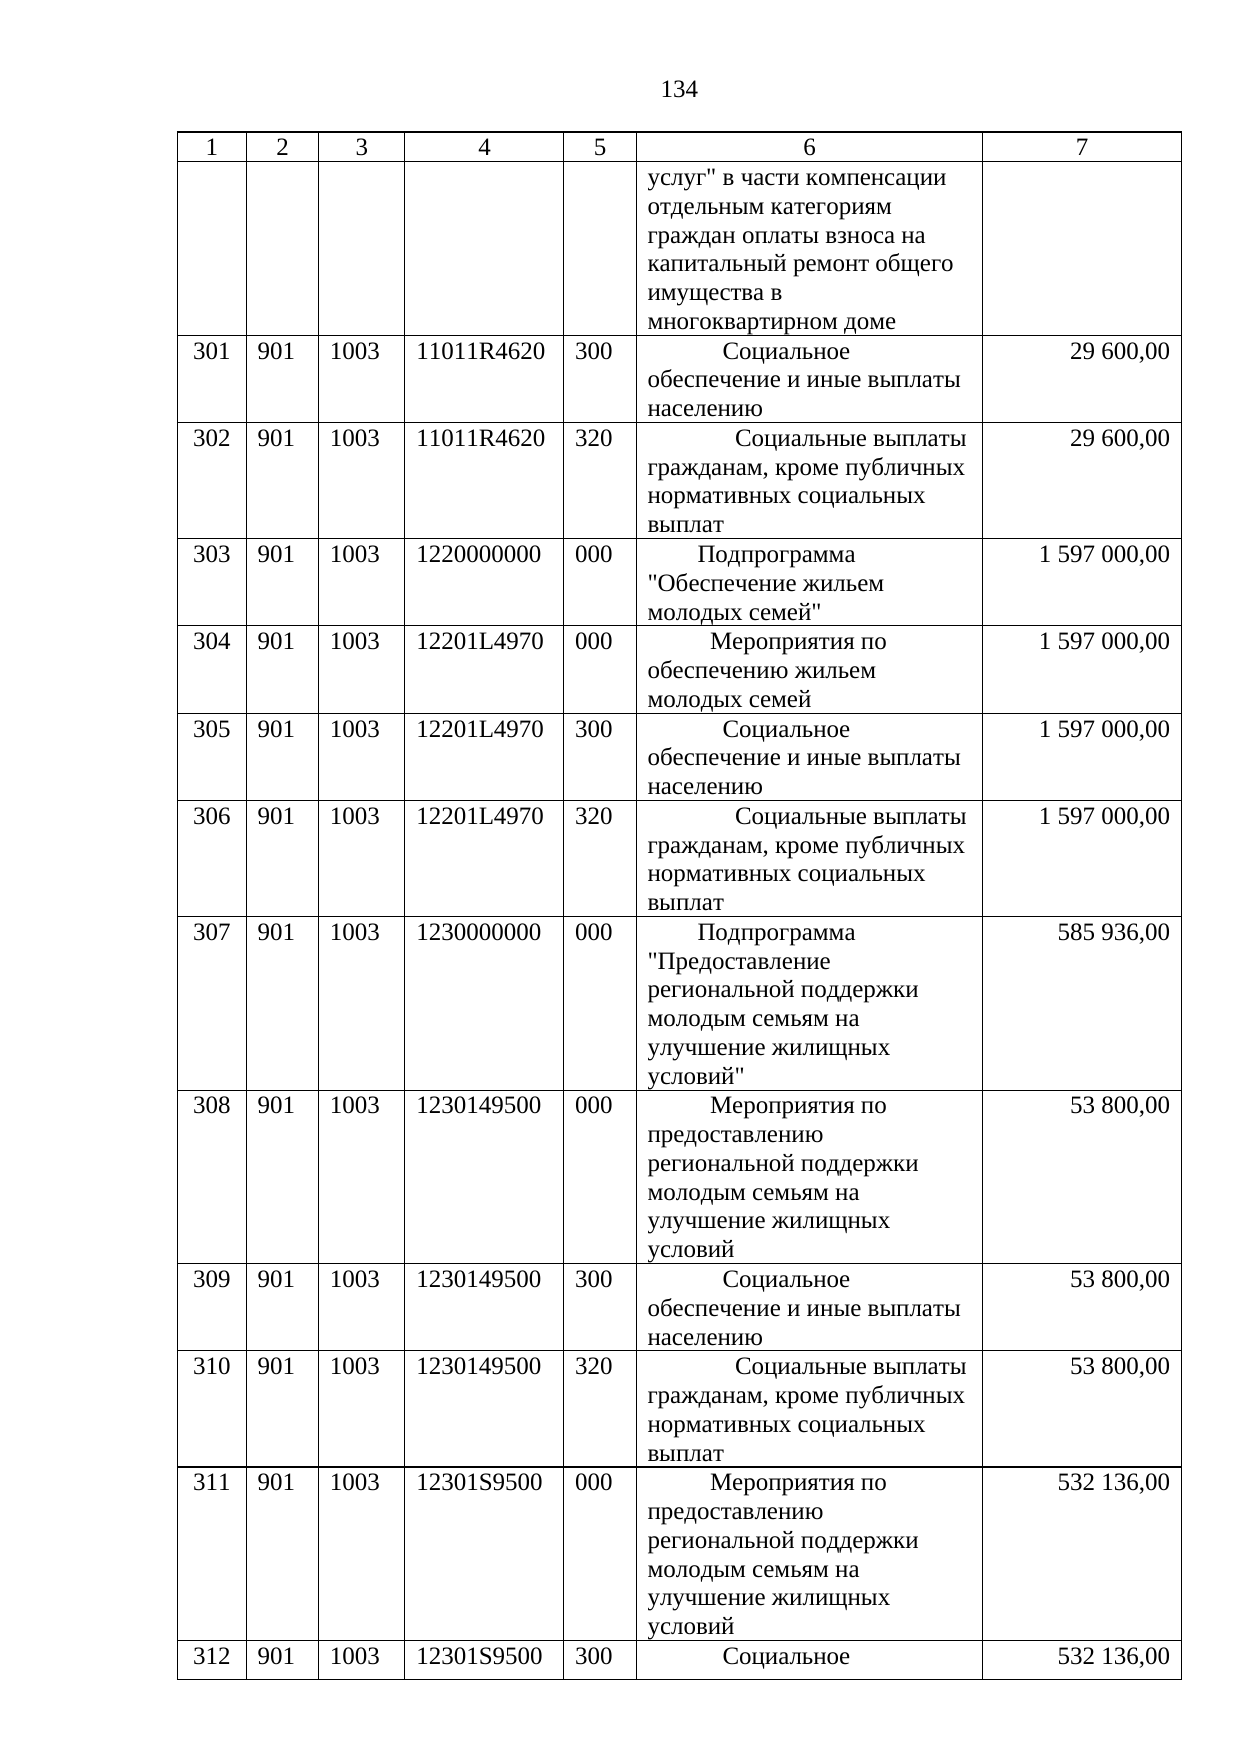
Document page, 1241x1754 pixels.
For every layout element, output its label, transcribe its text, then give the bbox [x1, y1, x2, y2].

table_cell 320 [564, 423, 636, 538]
table_cell 303 [178, 539, 246, 625]
table_cell Мероприятия по предоставлению региональной поддержки молодым семьям на улучшение жилищных условий [637, 1468, 982, 1640]
table_cell 309 [178, 1264, 246, 1350]
table_cell 901 [247, 626, 318, 713]
table_cell 1 597 000,00 [983, 801, 1181, 916]
table_cell 1230149500 [405, 1351, 563, 1466]
table_cell 304 [178, 626, 246, 713]
table_cell 1003 [319, 801, 404, 916]
table_cell Социальное [637, 1641, 982, 1679]
table_cell Подпрограмма "Предоставление региональной поддержки молодым семьям на улучшение жилищных условий" [637, 917, 982, 1089]
table_cell 000 [564, 1468, 636, 1640]
table_header 1 [178, 133, 246, 161]
table_cell 300 [564, 336, 636, 422]
table_cell 1003 [319, 714, 404, 800]
table_cell 901 [247, 423, 318, 538]
table_cell Социальные выплаты гражданам, кроме публичных нормативных социальных выплат [637, 1351, 982, 1466]
table_cell 1220000000 [405, 539, 563, 625]
table_cell 1003 [319, 917, 404, 1089]
table_cell [178, 162, 246, 335]
table_cell 29 600,00 [983, 336, 1181, 422]
table_header 5 [564, 133, 636, 161]
table_cell 532 136,00 [983, 1641, 1181, 1679]
table_cell 1003 [319, 1468, 404, 1640]
table_cell [405, 162, 563, 335]
table_cell 1003 [319, 626, 404, 713]
table_cell 000 [564, 539, 636, 625]
table_cell 532 136,00 [983, 1468, 1181, 1640]
table_cell 302 [178, 423, 246, 538]
table_cell 901 [247, 1351, 318, 1466]
table_cell 1 597 000,00 [983, 539, 1181, 625]
table_cell 29 600,00 [983, 423, 1181, 538]
table_cell 53 800,00 [983, 1351, 1181, 1466]
table_cell Социальные выплаты гражданам, кроме публичных нормативных социальных выплат [637, 801, 982, 916]
table_cell 1 597 000,00 [983, 626, 1181, 713]
table_cell [247, 162, 318, 335]
table_header 7 [983, 133, 1181, 161]
table_cell 12201L4970 [405, 801, 563, 916]
table_cell 320 [564, 801, 636, 916]
table_cell Подпрограмма "Обеспечение жильем молодых семей" [637, 539, 982, 625]
table_header 2 [247, 133, 318, 161]
table_cell 1003 [319, 1091, 404, 1263]
table_cell Мероприятия по обеспечению жильем молодых семей [637, 626, 982, 713]
table_header 3 [319, 133, 404, 161]
table_cell 1230149500 [405, 1091, 563, 1263]
table_header 4 [405, 133, 563, 161]
table_cell 301 [178, 336, 246, 422]
table_cell 11011R4620 [405, 336, 563, 422]
table_cell 12201L4970 [405, 714, 563, 800]
table_cell 1003 [319, 539, 404, 625]
table_cell 12301S9500 [405, 1641, 563, 1679]
table_cell 300 [564, 1641, 636, 1679]
table_cell Социальное обеспечение и иные выплаты населению [637, 1264, 982, 1350]
table_cell 1 597 000,00 [983, 714, 1181, 800]
table_cell 307 [178, 917, 246, 1089]
table_cell 53 800,00 [983, 1264, 1181, 1350]
table_cell 320 [564, 1351, 636, 1466]
table_cell 901 [247, 1264, 318, 1350]
table_cell 901 [247, 1091, 318, 1263]
table_cell 305 [178, 714, 246, 800]
table_cell 12201L4970 [405, 626, 563, 713]
table_cell 308 [178, 1091, 246, 1263]
table_cell 901 [247, 714, 318, 800]
table_cell 1003 [319, 336, 404, 422]
table_cell [319, 162, 404, 335]
table_cell Социальное обеспечение и иные выплаты населению [637, 714, 982, 800]
table_cell 300 [564, 714, 636, 800]
table_cell 12301S9500 [405, 1468, 563, 1640]
table_cell 000 [564, 917, 636, 1089]
table_cell 300 [564, 1264, 636, 1350]
table_cell 1230000000 [405, 917, 563, 1089]
table_cell услуг" в части компенсации отдельным категориям граждан оплаты взноса на капитальный ремонт общего имущества в многоквартирном доме [637, 162, 982, 335]
table_cell 310 [178, 1351, 246, 1466]
table_cell Социальные выплаты гражданам, кроме публичных нормативных социальных выплат [637, 423, 982, 538]
table_cell 901 [247, 539, 318, 625]
table_cell Социальное обеспечение и иные выплаты населению [637, 336, 982, 422]
table_cell 306 [178, 801, 246, 916]
table_cell 311 [178, 1468, 246, 1640]
table_cell 901 [247, 801, 318, 916]
table_cell 000 [564, 626, 636, 713]
table_cell 1003 [319, 1641, 404, 1679]
table_cell 1003 [319, 423, 404, 538]
table_cell 1003 [319, 1264, 404, 1350]
table_cell 901 [247, 1468, 318, 1640]
table_cell [564, 162, 636, 335]
table_cell Мероприятия по предоставлению региональной поддержки молодым семьям на улучшение жилищных условий [637, 1091, 982, 1263]
table_cell 53 800,00 [983, 1091, 1181, 1263]
table_header 6 [637, 133, 982, 161]
table_cell 1230149500 [405, 1264, 563, 1350]
table_cell 901 [247, 336, 318, 422]
table_cell 901 [247, 1641, 318, 1679]
table_cell 312 [178, 1641, 246, 1679]
table_cell [983, 162, 1181, 335]
table_cell 585 936,00 [983, 917, 1181, 1089]
table_cell 901 [247, 917, 318, 1089]
table_cell 11011R4620 [405, 423, 563, 538]
table_cell 000 [564, 1091, 636, 1263]
table_cell 1003 [319, 1351, 404, 1466]
